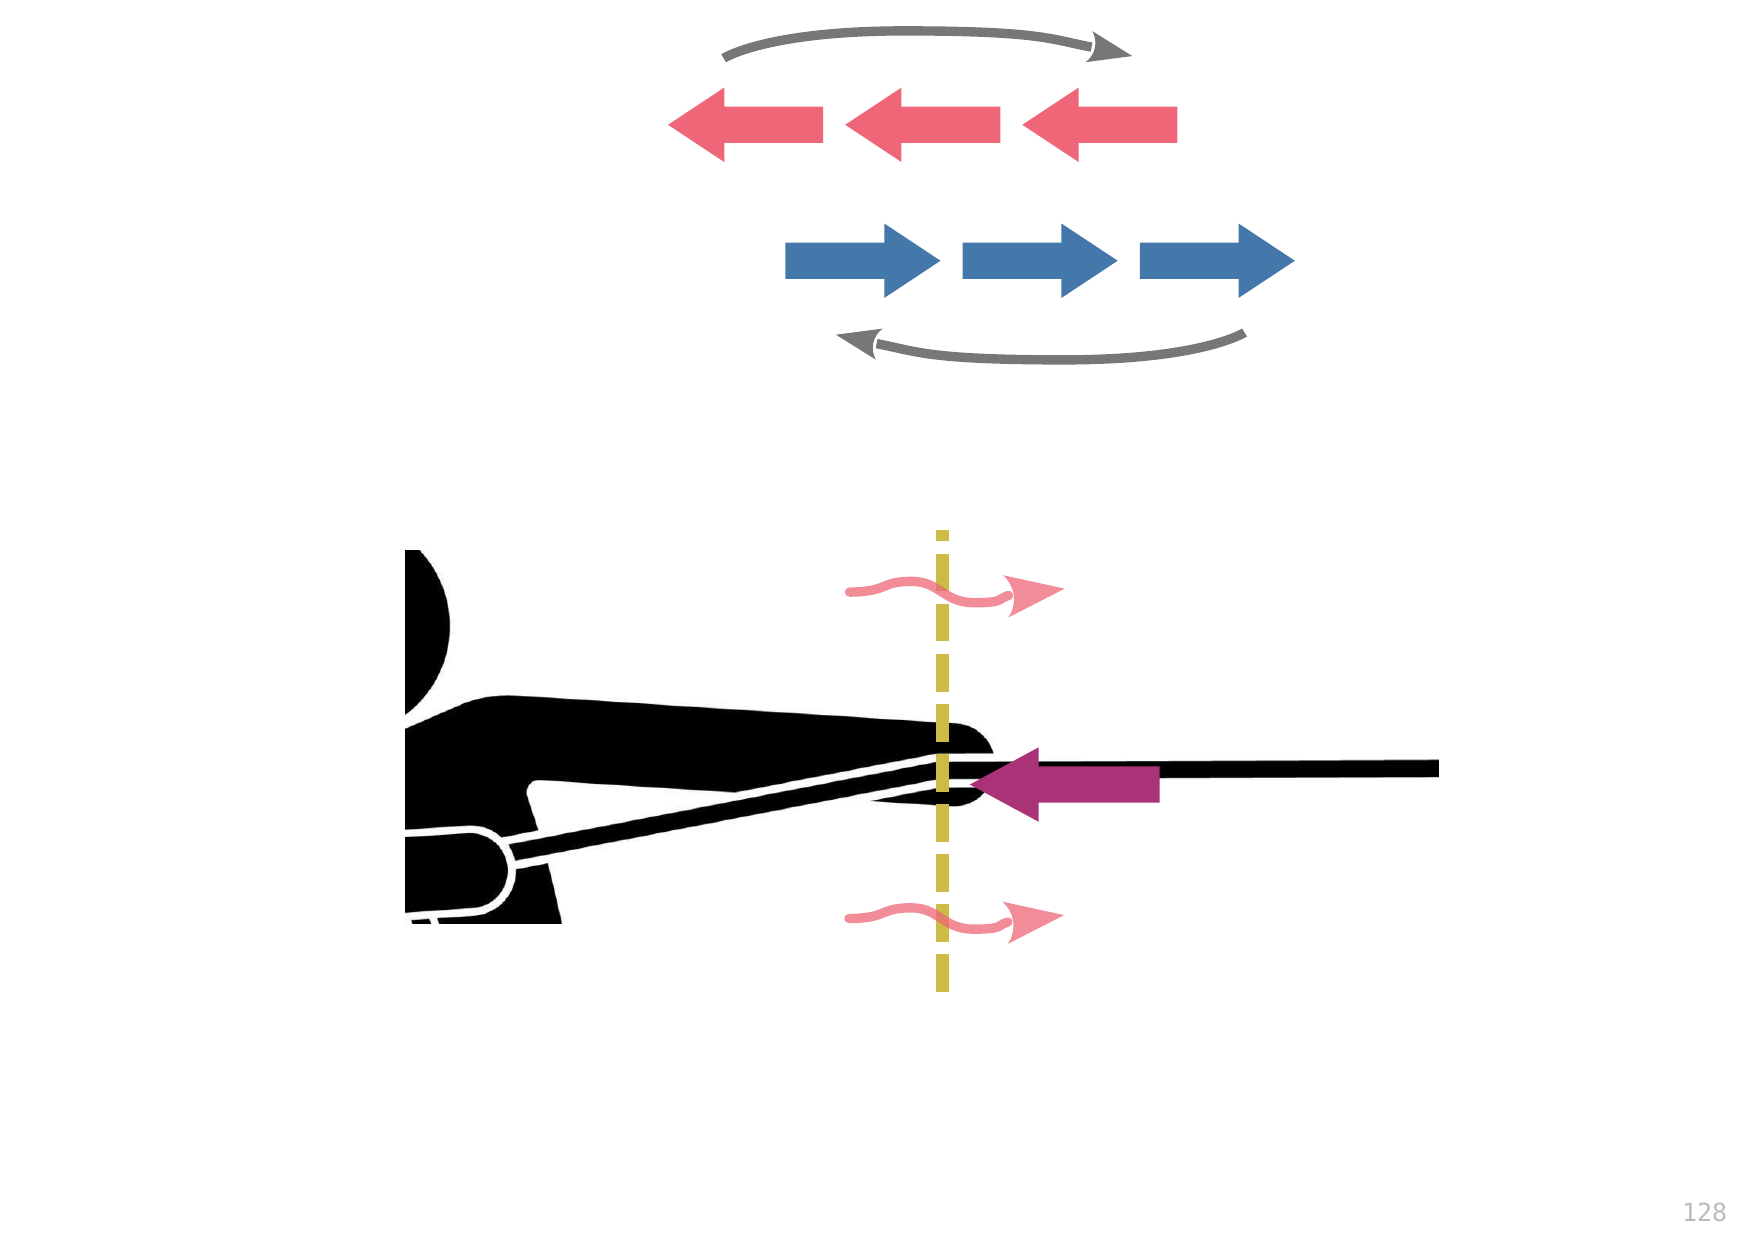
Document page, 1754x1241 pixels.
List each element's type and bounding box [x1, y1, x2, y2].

picture [405, 550, 1439, 924]
text_box [962, 223, 1118, 298]
text_box [1022, 87, 1178, 162]
text_box [668, 87, 824, 162]
text_box [785, 223, 941, 298]
text_box [969, 747, 1160, 822]
text_box [1139, 223, 1295, 298]
text_box [845, 87, 1001, 162]
